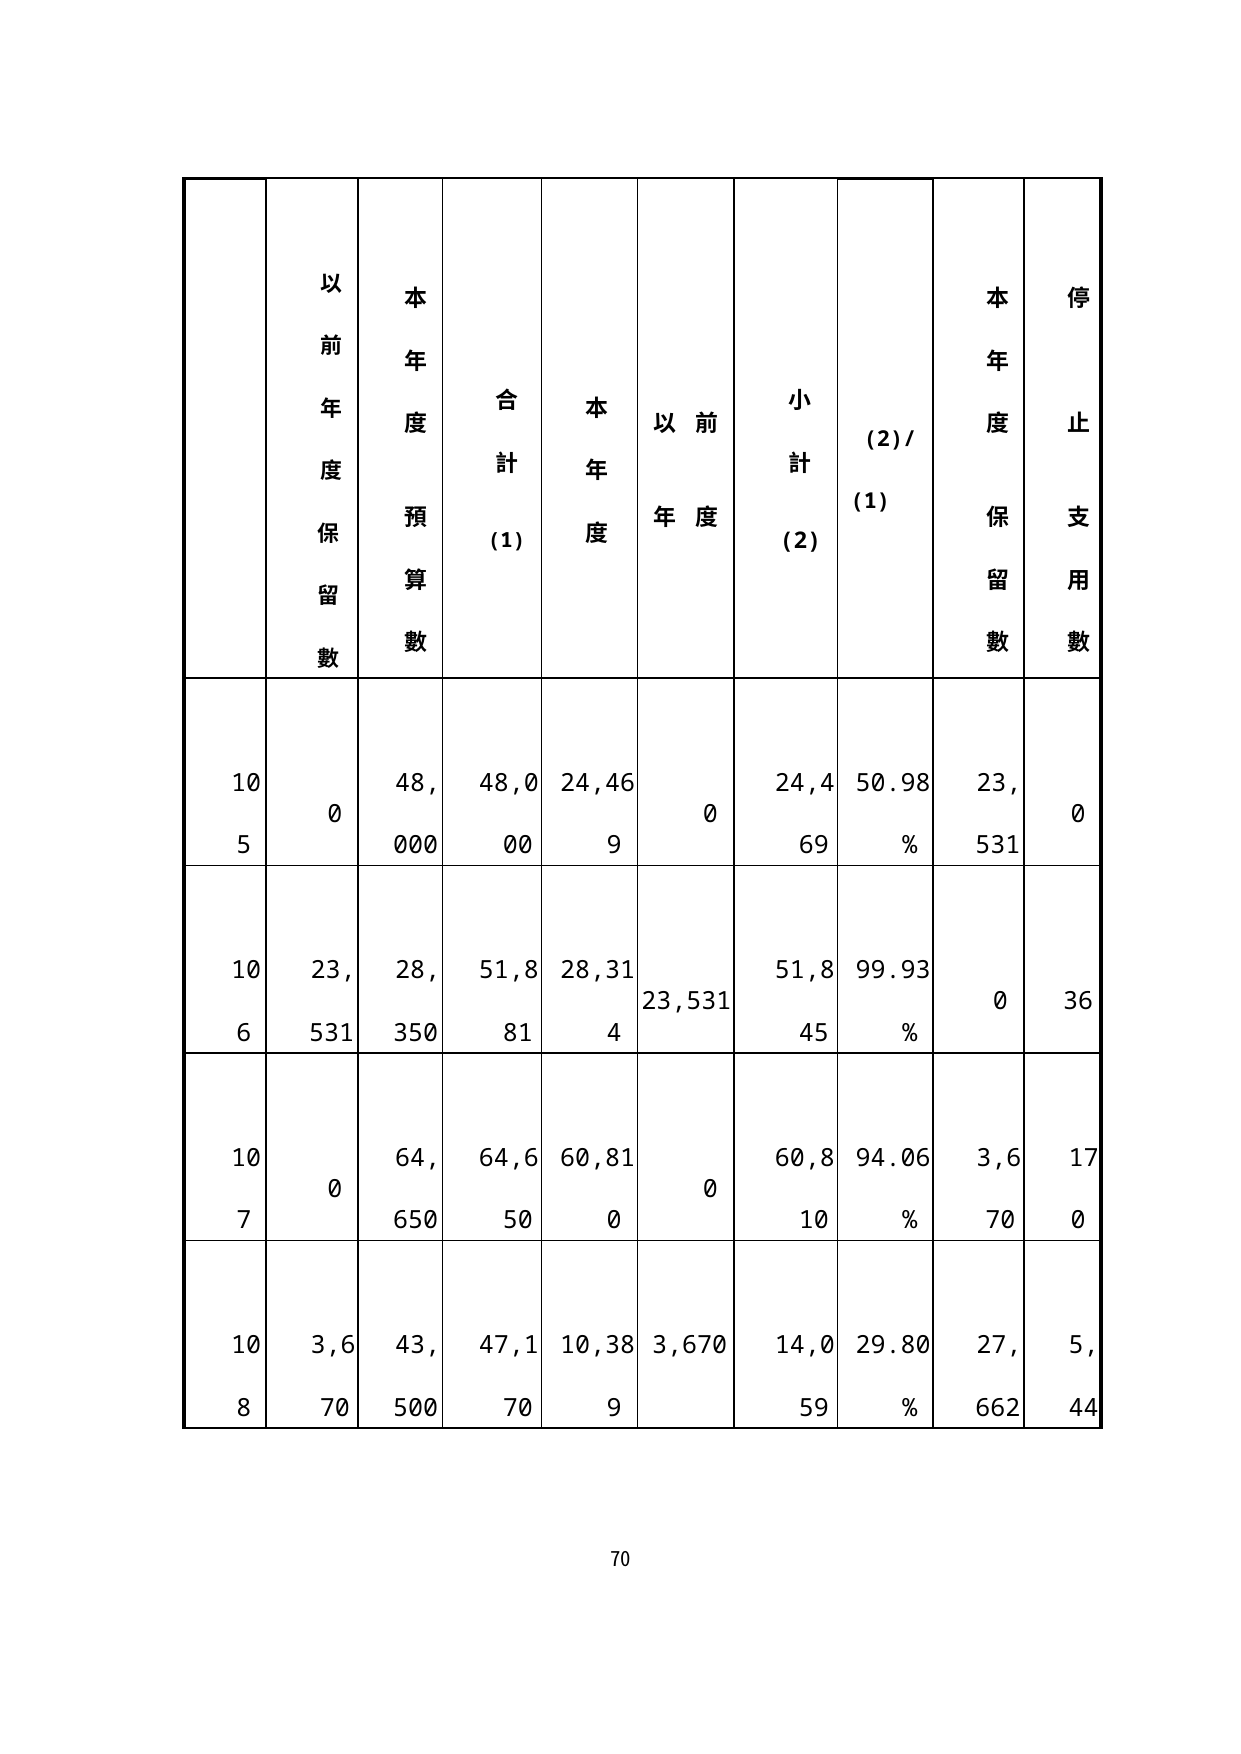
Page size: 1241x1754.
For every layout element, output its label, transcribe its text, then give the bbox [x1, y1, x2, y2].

table_cell 本年度 預算數 [359, 179, 442, 677]
table_cell 14,059 [735, 1241, 837, 1427]
table_cell 以前 年度 [638, 179, 733, 677]
table_cell 28,350 [359, 866, 442, 1052]
table_cell 10,389 [542, 1241, 637, 1427]
table_cell 合計 (1) [443, 179, 541, 677]
table_cell 64,650 [359, 1054, 442, 1240]
table_cell 0 [267, 679, 357, 865]
table_cell 107 [186, 1054, 265, 1240]
table_header (2)/(1) [838, 180, 932, 677]
table_cell 3,670 [638, 1241, 733, 1427]
table_cell 36 [1025, 866, 1099, 1052]
table_cell 本年度 [542, 179, 637, 677]
table_cell 106 [186, 866, 265, 1052]
table_cell 24,469 [542, 679, 637, 865]
table_cell 28,314 [542, 866, 637, 1052]
table_cell 3,670 [267, 1241, 357, 1427]
table_cell 停 止 支用數 [1025, 179, 1099, 677]
table_cell 23,531 [638, 866, 733, 1052]
table_cell 3,670 [934, 1054, 1023, 1240]
table_cell 0 [638, 1054, 733, 1240]
table_header [186, 180, 265, 677]
table_cell 23,531 [267, 866, 357, 1052]
table_cell 43,500 [359, 1241, 442, 1427]
table_cell 105 [186, 679, 265, 865]
table_cell 94.06% [838, 1054, 932, 1240]
table_cell 本年度 保留數 [934, 179, 1023, 677]
table_cell 小計 (2) [735, 179, 837, 677]
table_cell 23,531 [934, 679, 1023, 865]
table_cell 60,810 [542, 1054, 637, 1240]
table_cell 51,881 [443, 866, 541, 1052]
table_cell 99.93% [838, 866, 932, 1052]
table_cell 0 [638, 679, 733, 865]
table_cell 108 [186, 1241, 265, 1427]
table_cell 50.98% [838, 679, 932, 865]
table_cell 64,650 [443, 1054, 541, 1240]
table_cell 48,000 [359, 679, 442, 865]
table_cell 29.80% [838, 1241, 932, 1427]
table_cell 以前年度 保留數 [267, 179, 357, 677]
table_cell 0 [1025, 679, 1099, 865]
table_cell 0 [934, 866, 1023, 1052]
table_cell 24,469 [735, 679, 837, 865]
table_cell 51,845 [735, 866, 837, 1052]
table_cell 48,000 [443, 679, 541, 865]
table_cell 170 [1025, 1054, 1099, 1240]
table_cell 0 [267, 1054, 357, 1240]
table_cell 47,170 [443, 1241, 541, 1427]
table_cell 5,44 [1025, 1241, 1099, 1427]
table_cell 27,662 [934, 1241, 1023, 1427]
table_cell 60,810 [735, 1054, 837, 1240]
